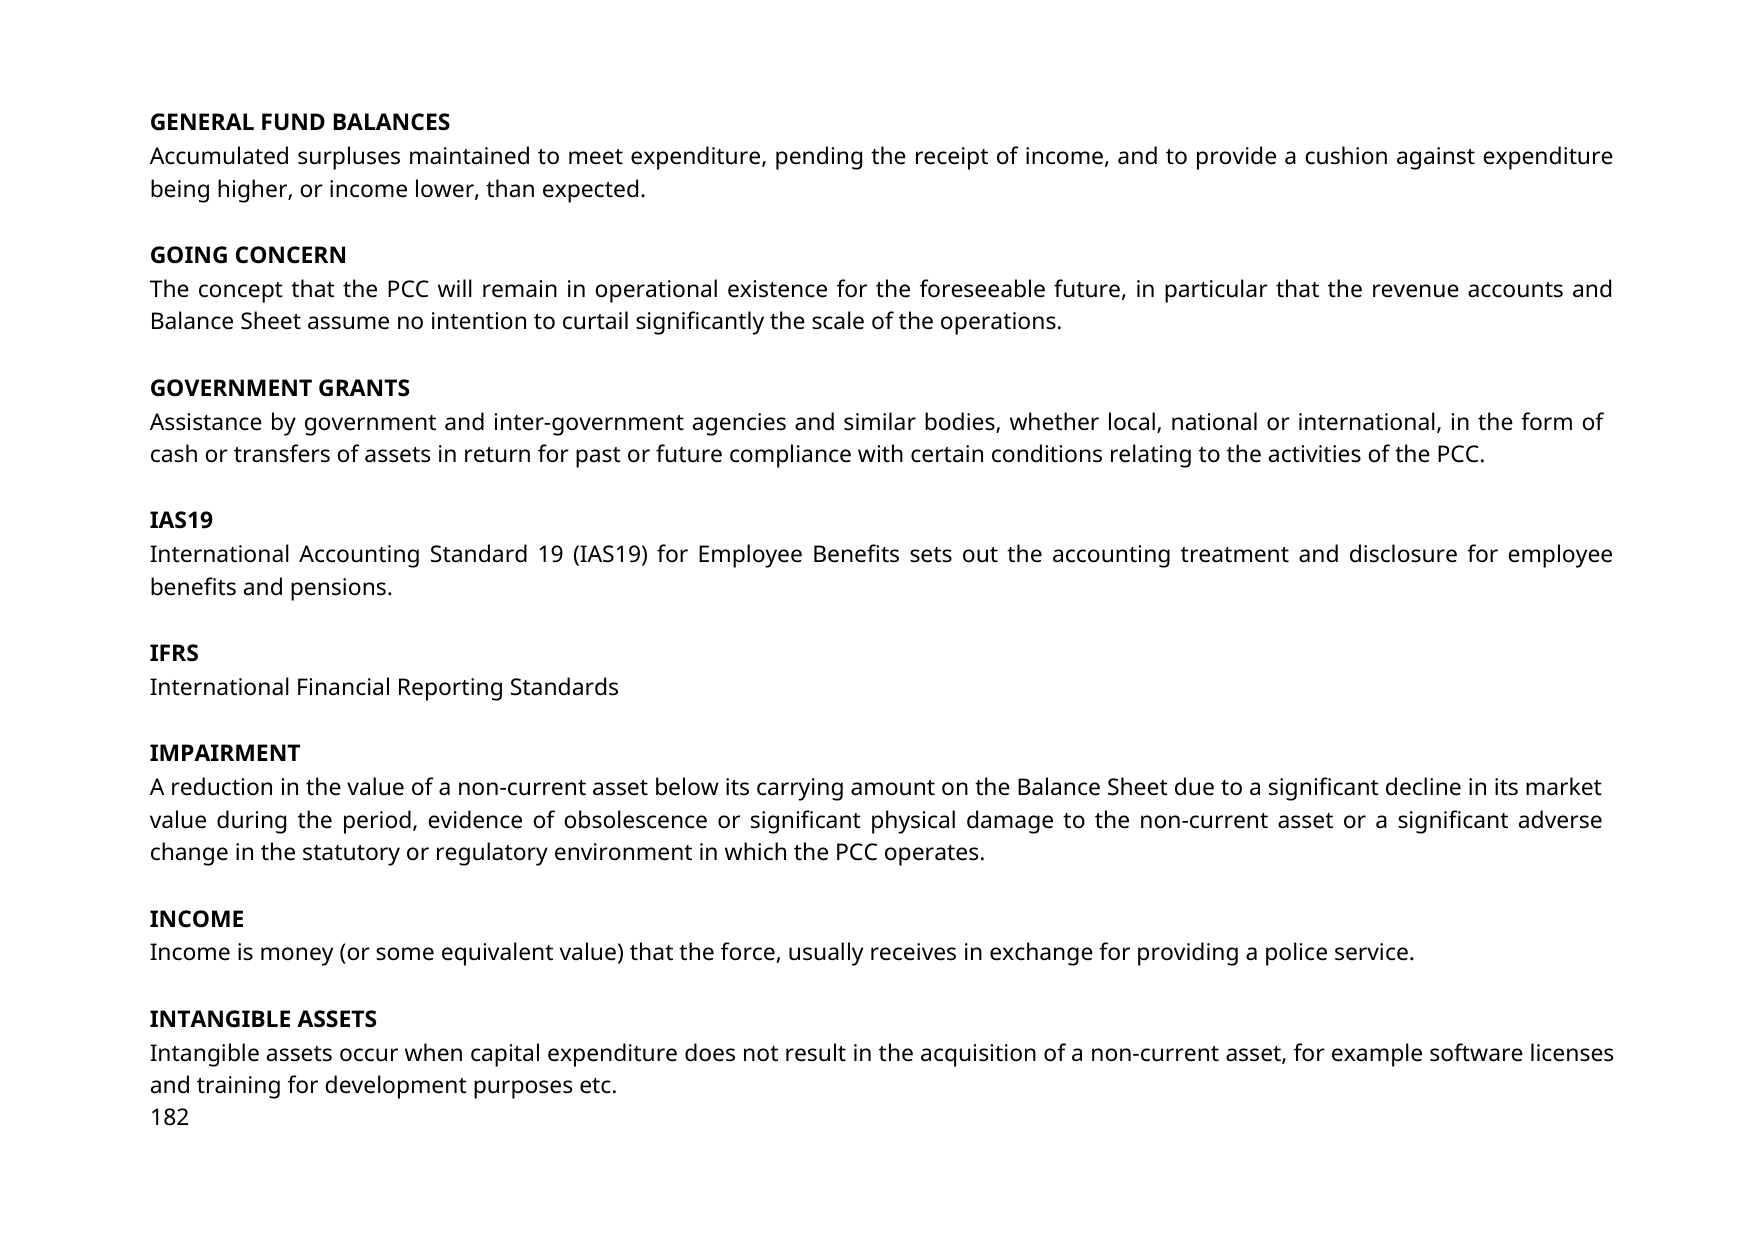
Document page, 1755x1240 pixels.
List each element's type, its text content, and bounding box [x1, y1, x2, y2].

subtitle IMPAIRMENT [149, 737, 1522, 768]
subtitle IAS19 [149, 504, 1522, 536]
text The concept that the PCC will remain in operational existence for the foreseeable future, in particular that the revenue accounts and Balance Sheet assume no intention to curtail significantly the scale of the operations. [149, 273, 1616, 336]
text International Financial Reporting Standards [149, 671, 1616, 702]
text Intangible assets occur when capital expenditure does not result in the acquisition of a non-current asset, for example software licenses and training for development purposes etc. [149, 1036, 1616, 1100]
text INCOME [149, 902, 1522, 934]
text IFRS [149, 637, 1522, 668]
subtitle GOING CONCERN [149, 239, 1522, 270]
text Assistance by government and inter-government agencies and similar bodies, whether local, national or international, in the form of cash or transfers of assets in return for past or future compliance with certain conditions relating to the activities of the PCC. [149, 405, 1604, 469]
subtitle GOVERNMENT GRANTS [149, 372, 1522, 403]
text International Accounting Standard 19 (IAS19) for Employee Benefits sets out the accounting treatment and disclosure for employee benefits and pensions. [149, 538, 1616, 602]
subtitle GENERAL FUND BALANCES [149, 106, 1522, 137]
text Income is money (or some equivalent value) that the force, usually receives in exchange for providing a police service. [149, 936, 1616, 967]
subtitle INTANGIBLE ASSETS [149, 1003, 1522, 1034]
text A reduction in the value of a non-current asset below its carrying amount on the Balance Sheet due to a significant decline in its market value during the period, evidence of obsolescence or significant physical damage to the non-current asset or a significant adverse change in the statutory or regulatory environment in which the PCC operates. [149, 771, 1604, 867]
text Accumulated surpluses maintained to meet expenditure, pending the receipt of income, and to provide a cushion against expenditure being higher, or income lower, than expected. [149, 140, 1616, 204]
